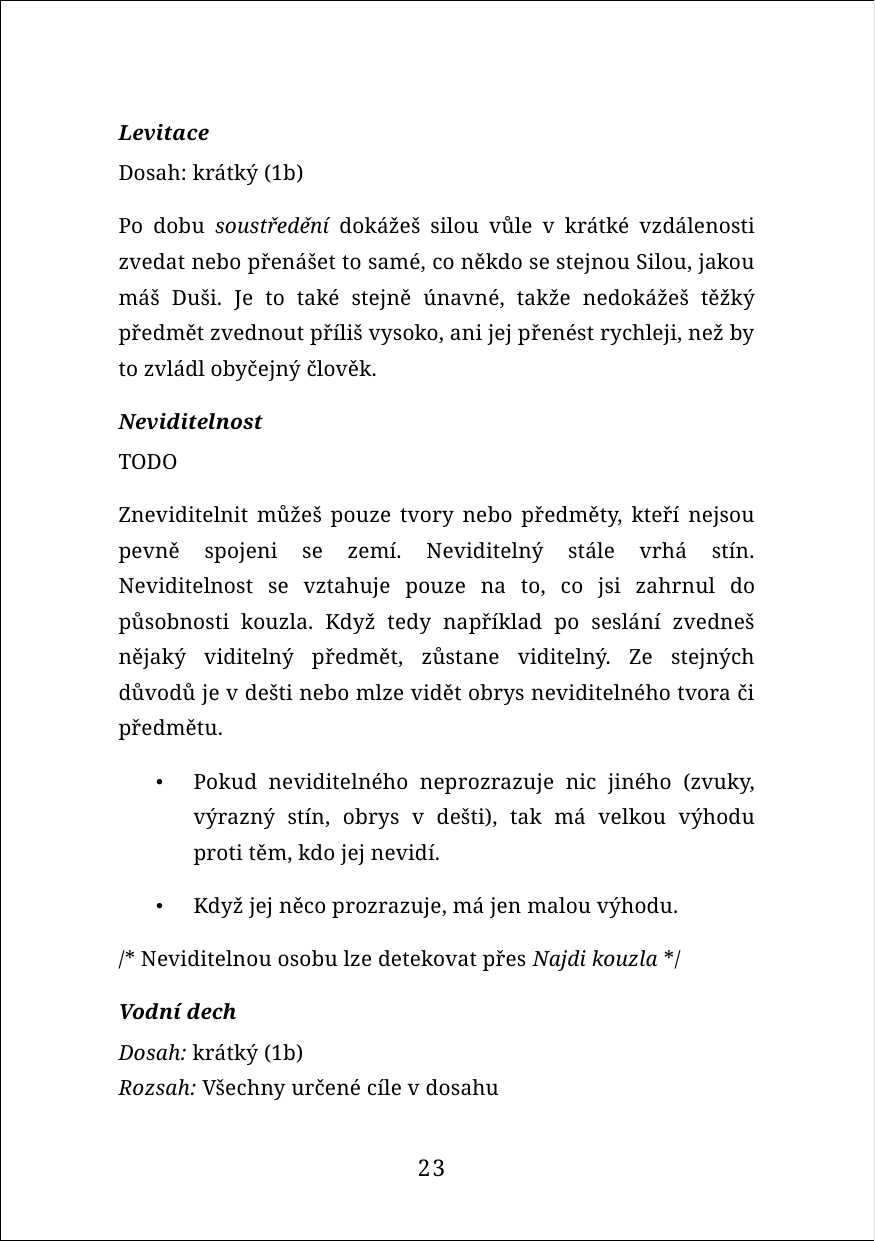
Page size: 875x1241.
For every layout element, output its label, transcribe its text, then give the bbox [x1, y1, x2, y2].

subtitle Neviditelnost [118, 407, 756, 435]
subtitle Vodní dech [118, 997, 756, 1026]
text /* Neviditelnou osobu lze detekovat přes Najdi kouzla */ [118, 944, 756, 973]
text TODO [118, 447, 756, 476]
text Dosah: krátký (1b) Rozsah: Všechny určené cíle v dosahu [118, 1038, 756, 1102]
text Dosah: krátký (1b) [118, 158, 756, 187]
list Pokud neviditelného neprozrazuje nic jiného (zvuky, výrazný stín, obrys v dešti), tak má velkou výhodu proti těm, kdo jej nevidí. [156, 767, 756, 866]
list Když jej něco prozrazuje, má jen malou výhodu. [156, 891, 756, 919]
subtitle Levitace [118, 118, 756, 147]
text Po dobu soustředění dokážeš silou vůle v krátké vzdálenosti zvedat nebo přenášet to samé, co někdo se stejnou Silou, jakou máš Duši. Je to také stejně únavné, takže nedokážeš těžký předmět zvednout příliš vysoko, ani jej přenést rychleji, než by to zvládl obyčejný člověk. [118, 212, 756, 382]
text Zneviditelnit můžeš pouze tvory nebo předměty, kteří nejsou pevně spojeni se zemí. Neviditelný stále vrhá stín. Neviditelnost se vztahuje pouze na to, co jsi zahrnul do působnosti kouzla. Když tedy například po seslání zvedneš nějaký viditelný předmět, zůstane viditelný. Ze stejných důvodů je v dešti nebo mlze vidět obrys neviditelného tvora či předmětu. [118, 500, 756, 742]
